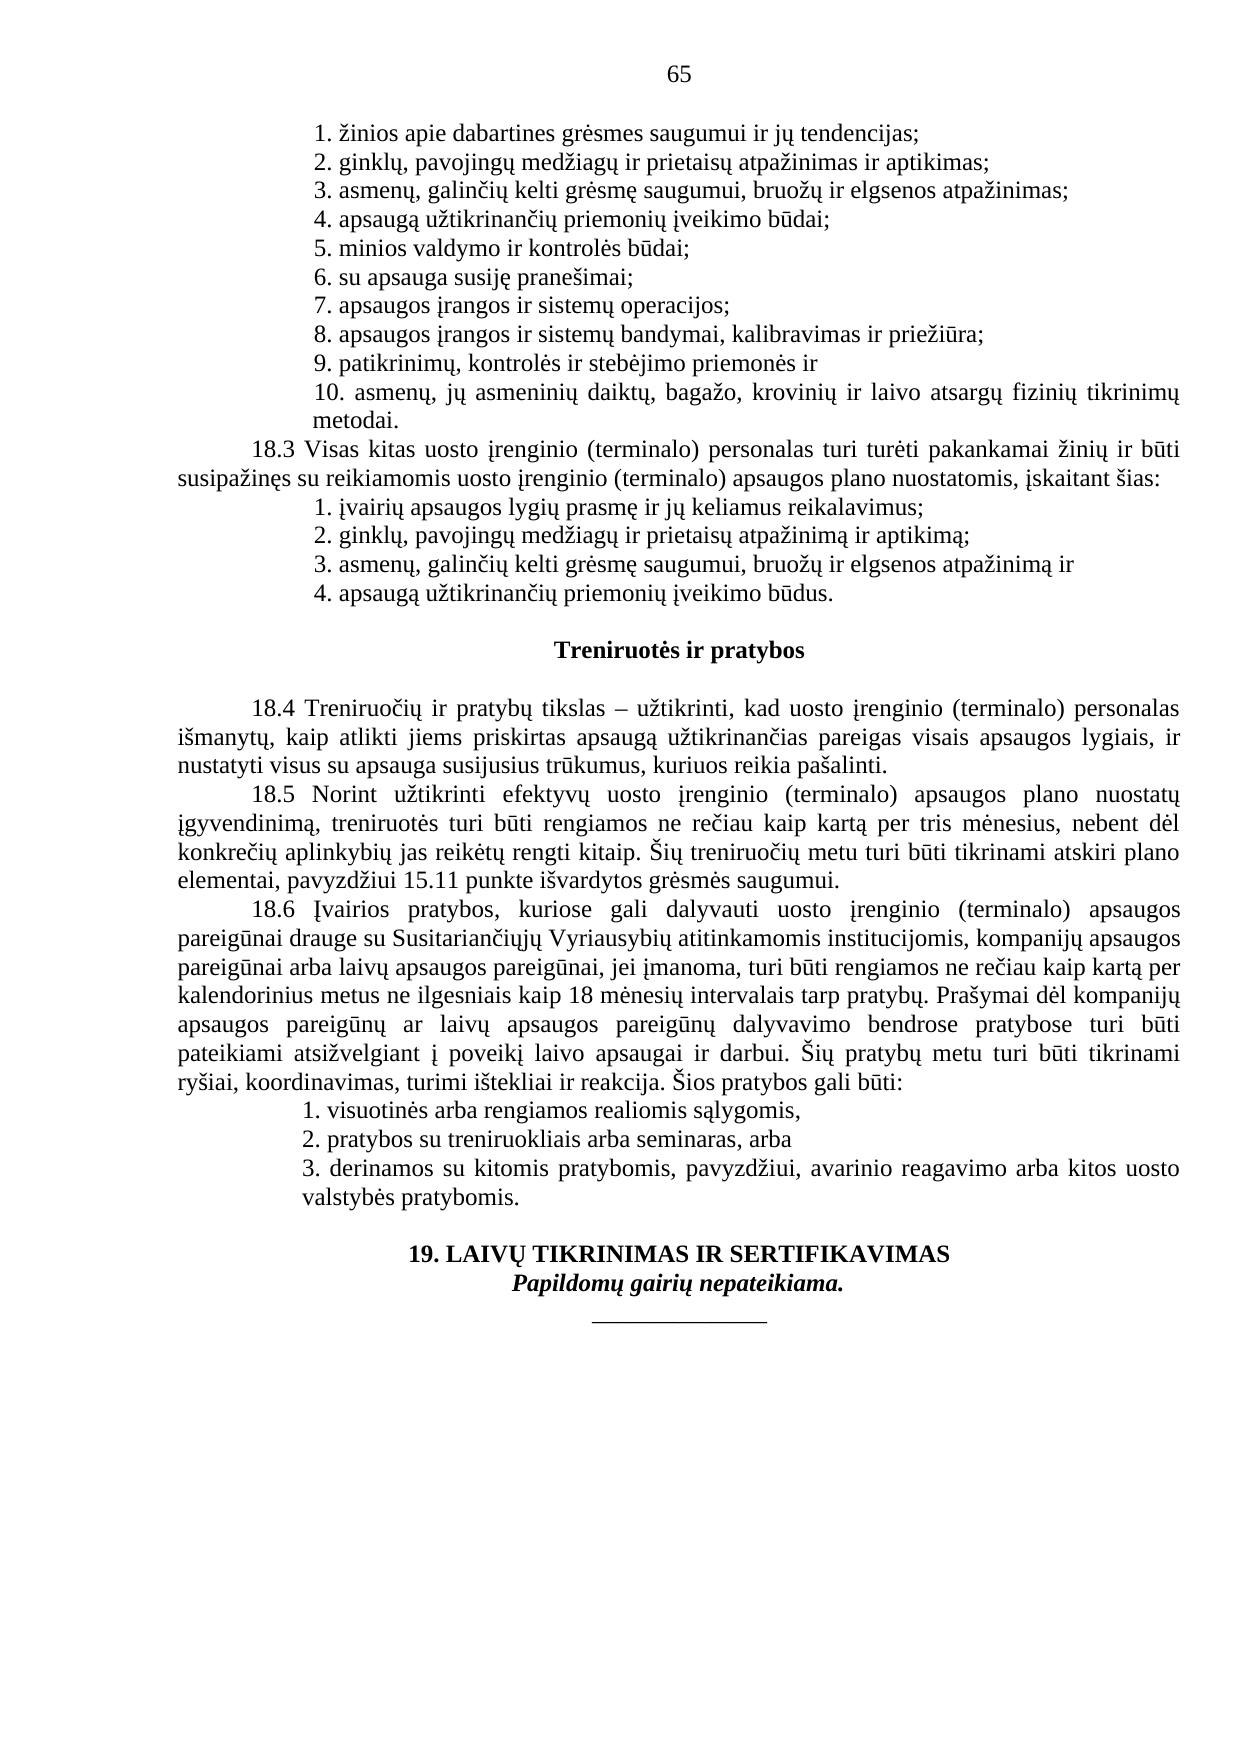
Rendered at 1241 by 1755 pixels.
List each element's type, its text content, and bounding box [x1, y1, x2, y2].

text 7. apsaugos įrangos ir sistemų operacijos; [278, 291, 1181, 319]
text 18.3 Visas kitas uosto įrenginio (terminalo) personalas turi turėti pakankamai žinių ir būti susipažinęs su reikiamomis uosto įrenginio (terminalo) apsaugos plano nuostatomis, įskaitant šias: [177, 434, 1181, 492]
text 18.6 Įvairios pratybos, kuriose gali dalyvauti uosto įrenginio (terminalo) apsaugos pareigūnai drauge su Susitariančiųjų Vyriausybių atitinkamomis institucijomis, kompanijų apsaugos pareigūnai arba laivų apsaugos pareigūnai, jei įmanoma, turi būti rengiamos ne rečiau kaip kartą per kalendorinius metus ne ilgesniais kaip 18 mėnesių intervalais tarp pratybų. Prašymai dėl kompanijų apsaugos pareigūnų ar laivų apsaugos pareigūnų dalyvavimo bendrose pratybose turi būti pateikiami atsižvelgiant į poveikį laivo apsaugai ir darbui. Šių pratybų metu turi būti tikrinami ryšiai, koordinavimas, turimi ištekliai ir reakcija. Šios pratybos gali būti: [177, 894, 1181, 1096]
text ______________ [177, 1297, 1181, 1326]
text 3. derinamos su kitomis pratybomis, pavyzdžiui, avarinio reagavimo arba kitos uosto valstybės pratybomis. [302, 1153, 1181, 1211]
text 10. asmenų, jų asmeninių daiktų, bagažo, krovinių ir laivo atsargų fizinių tikrinimų metodai. [312, 377, 1181, 434]
text 6. su apsauga susiję pranešimai; [278, 262, 1181, 291]
text 4. apsaugą užtikrinančių priemonių įveikimo būdai; [278, 204, 1181, 233]
text Treniruotės ir pratybos [177, 636, 1181, 664]
text Papildomų gairių nepateikiama. [177, 1268, 1181, 1297]
text 9. patikrinimų, kontrolės ir stebėjimo priemonės ir [278, 348, 1181, 377]
text 1. visuotinės arba rengiamos realiomis sąlygomis, [278, 1096, 1181, 1124]
text 18.5 Norint užtikrinti efektyvų uosto įrenginio (terminalo) apsaugos plano nuostatų įgyvendinimą, treniruotės turi būti rengiamos ne rečiau kaip kartą per tris mėnesius, nebent dėl konkrečių aplinkybių jas reikėtų rengti kitaip. Šių treniruočių metu turi būti tikrinami atskiri plano elementai, pavyzdžiui 15.11 punkte išvardytos grėsmės saugumui. [177, 779, 1181, 894]
text 4. apsaugą užtikrinančių priemonių įveikimo būdus. [278, 578, 1181, 607]
text 2. ginklų, pavojingų medžiagų ir prietaisų atpažinimą ir aptikimą; [278, 521, 1181, 549]
text 1. žinios apie dabartines grėsmes saugumui ir jų tendencijas; [278, 118, 1181, 147]
text 8. apsaugos įrangos ir sistemų bandymai, kalibravimas ir priežiūra; [278, 319, 1181, 348]
text 5. minios valdymo ir kontrolės būdai; [278, 233, 1181, 262]
text 18.4 Treniruočių ir pratybų tikslas – užtikrinti, kad uosto įrenginio (terminalo) personalas išmanytų, kaip atlikti jiems priskirtas apsaugą užtikrinančias pareigas visais apsaugos lygiais, ir nustatyti visus su apsauga susijusius trūkumus, kuriuos reikia pašalinti. [177, 693, 1181, 779]
text 1. įvairių apsaugos lygių prasmę ir jų keliamus reikalavimus; [278, 492, 1181, 521]
text 2. pratybos su treniruokliais arba seminaras, arba [278, 1124, 1181, 1153]
text 3. asmenų, galinčių kelti grėsmę saugumui, bruožų ir elgsenos atpažinimą ir [278, 549, 1181, 578]
text 2. ginklų, pavojingų medžiagų ir prietaisų atpažinimas ir aptikimas; [278, 147, 1181, 176]
text 3. asmenų, galinčių kelti grėsmę saugumui, bruožų ir elgsenos atpažinimas; [278, 176, 1181, 204]
text 19. LAIVŲ TIKRINIMAS IR SERTIFIKAVIMAS [177, 1239, 1181, 1268]
